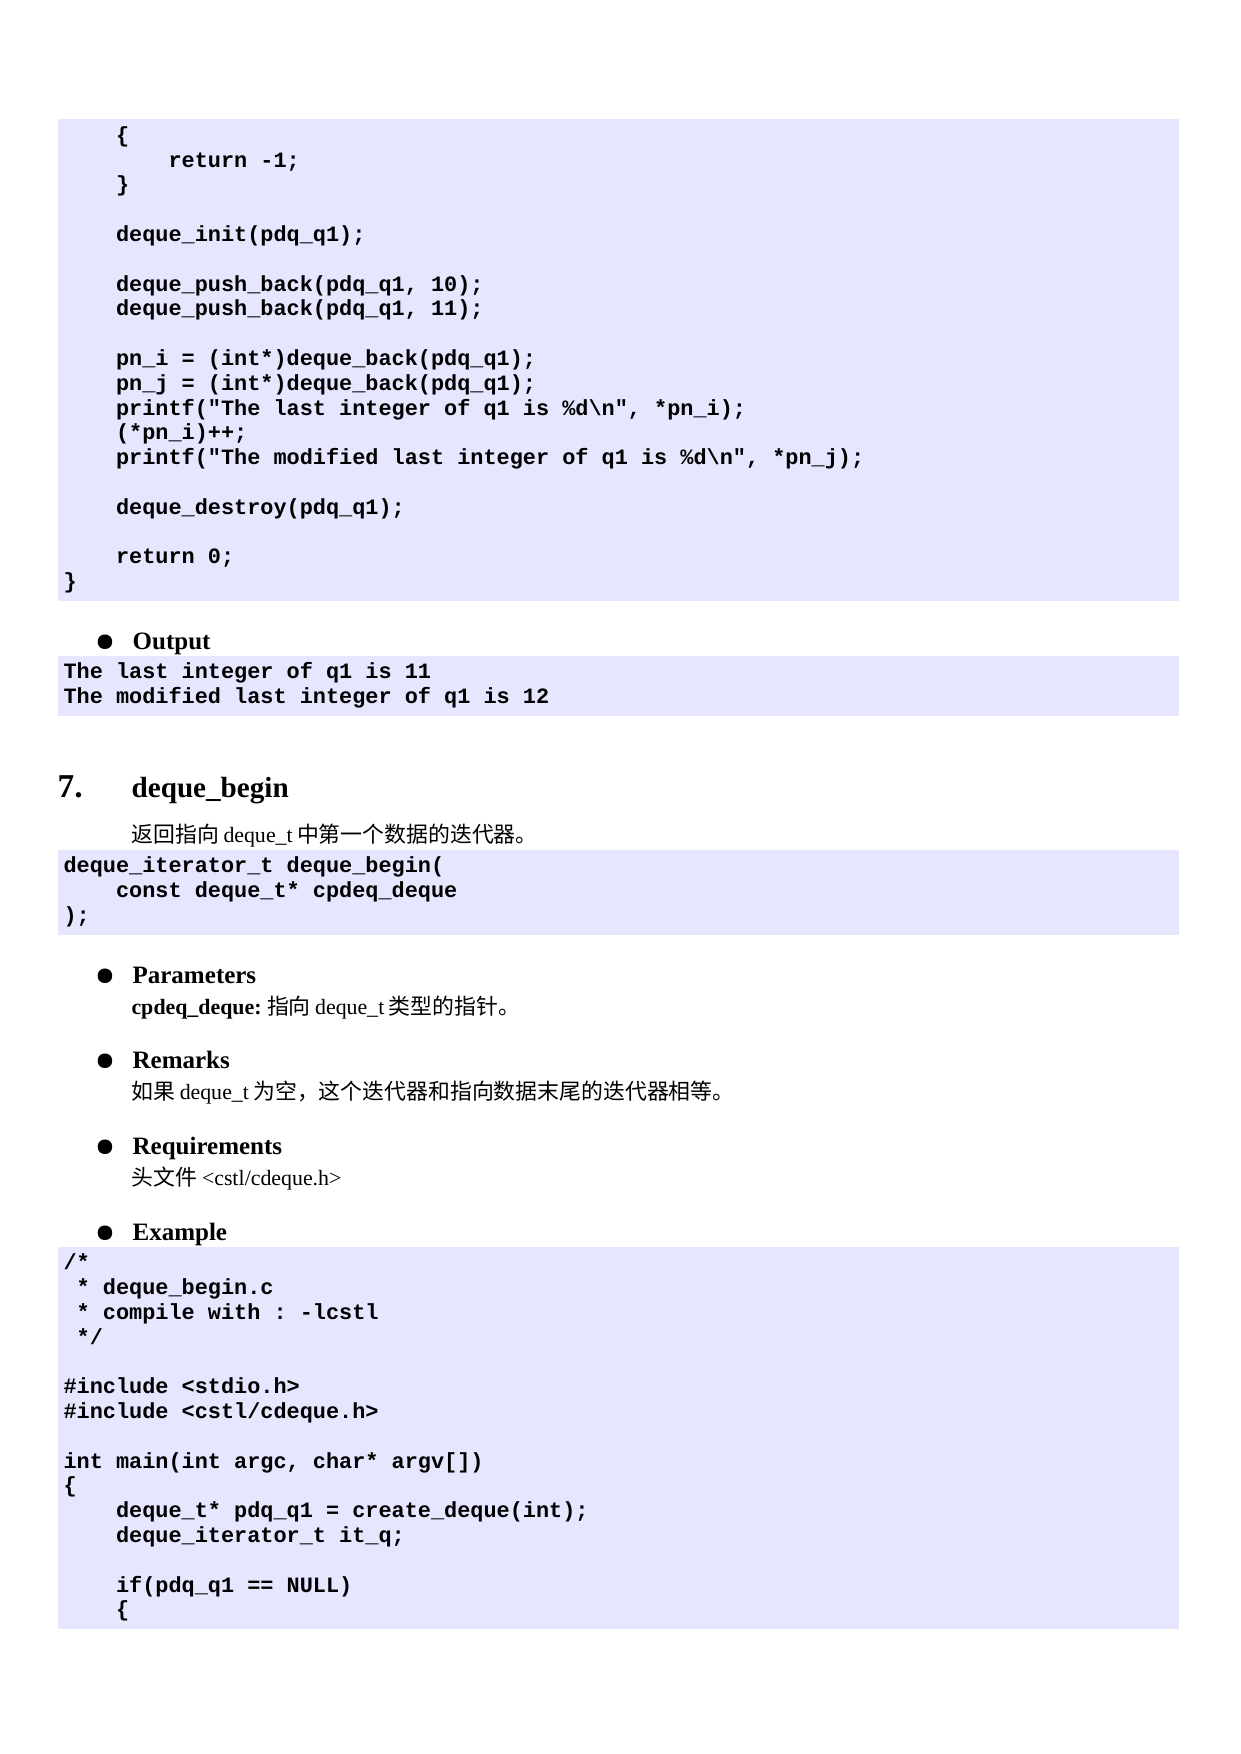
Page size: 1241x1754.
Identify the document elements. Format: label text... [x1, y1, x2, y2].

table_header deque_iterator_t deque_begin( const deque_t* cpdeq_deque ); [58, 850, 1179, 935]
list Parameters [95, 960, 1179, 989]
text 头文件 <cstl/cdeque.h> [57, 1160, 1179, 1192]
text 如果deque_t为空，这个迭代器和指向数据末尾的迭代器相等。 [57, 1074, 1179, 1106]
table_header /* * deque_begin.c * compile with : -lcstl */ #include <stdio.h> #include <cstl/cdeque.h> int main(int argc, char* argv[]) { deque_t* pdq_q1 = create_deque(int); deque_iterator_t it_q; if(pdq_q1 == NULL) { [58, 1247, 1179, 1629]
subtitle deque_begin [57, 766, 1179, 804]
text cpdeq_deque: 指向deque_t类型的指针。 [57, 989, 1179, 1020]
list Requirements [95, 1131, 1179, 1160]
list Example [95, 1217, 1179, 1246]
list Remarks [95, 1046, 1179, 1074]
text 返回指向deque_t中第一个数据的迭代器。 [57, 817, 1179, 849]
table_header The last integer of q1 is 11 The modified last integer of q1 is 12 [58, 656, 1179, 716]
table_header { return -1; } deque_init(pdq_q1); deque_push_back(pdq_q1, 10); deque_push_back(pdq_q1, 11); pn_i = (int*)deque_back(pdq_q1); pn_j = (int*)deque_back(pdq_q1); printf("The last integer of q1 is %d\n", *pn_i); (*pn_i)++; printf("The modified last integer of q1 is %d\n", *pn_j); deque_destroy(pdq_q1); return 0; } [58, 119, 1179, 601]
list Output [95, 626, 1179, 655]
